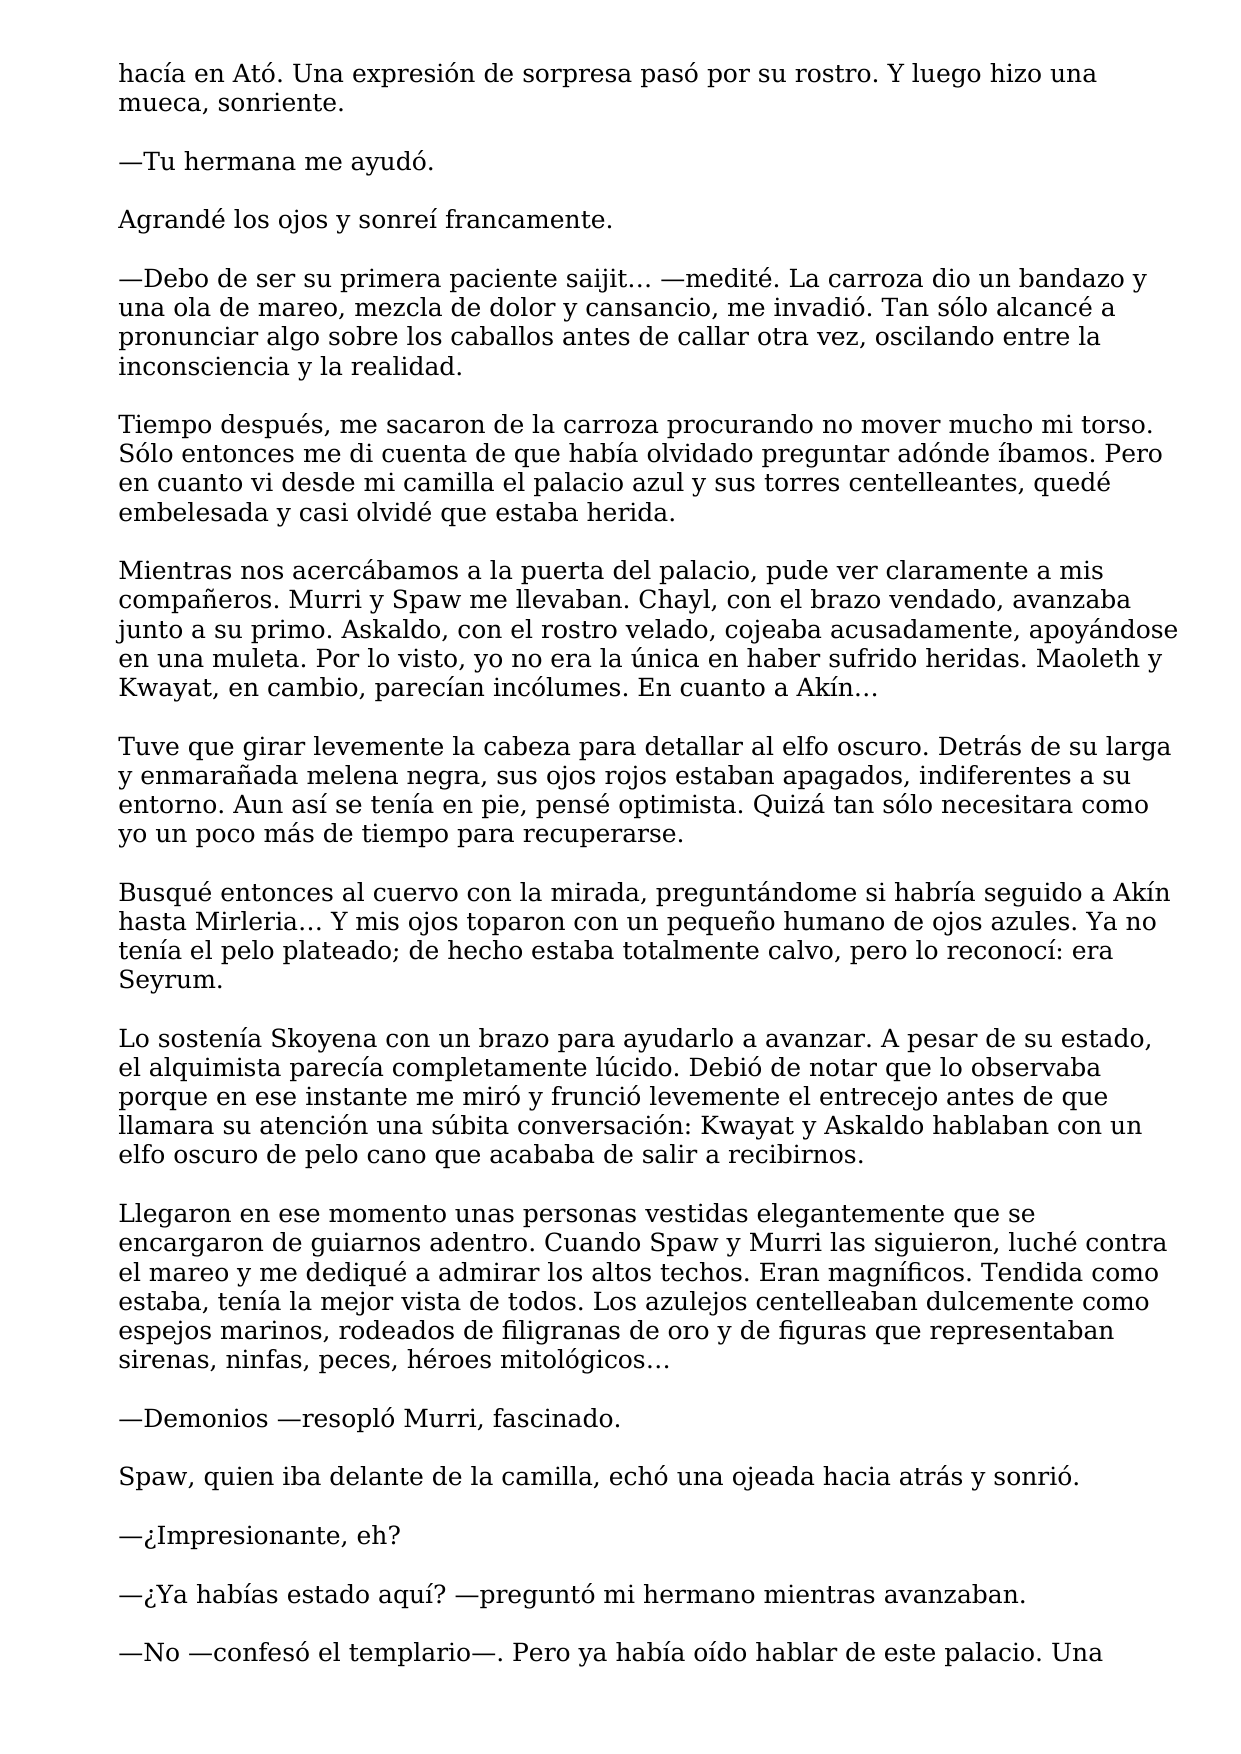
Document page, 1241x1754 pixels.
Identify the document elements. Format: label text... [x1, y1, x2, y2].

text Lo sostenía Skoyena con un brazo para ayudarlo a avanzar. A pesar de su estado, el alquimista parecía completamente lúcido. Debió de notar que lo observaba porque en ese instante me miró y frunció levemente el entrecejo antes de que llamara su atención una súbita conversación: Kwayat y Askaldo hablaban con un elfo oscuro de pelo cano que acababa de salir a recibirnos. [118, 1024, 1181, 1170]
text —No —confesó el templario—. Pero ya había oído hablar de este palacio. Una [118, 1638, 1181, 1668]
text —¿Impresionante, eh? [118, 1521, 1181, 1550]
text Agrandé los ojos y sonreí francamente. [118, 206, 1181, 235]
text Spaw, quien iba delante de la camilla, echó una ojeada hacia atrás y sonrió. [118, 1462, 1181, 1492]
text Tiempo después, me sacaron de la carroza procurando no mover mucho mi torso. Sólo entonces me di cuenta de que había olvidado preguntar adónde íbamos. Pero en cuanto vi desde mi camilla el palacio azul y sus torres centelleantes, quedé embelesada y casi olvidé que estaba herida. [118, 410, 1181, 527]
text —Tu hermana me ayudó. [118, 147, 1181, 176]
text —Debo de ser su primera paciente saijit… —medité. La carroza dio un bandazo y una ola de mareo, mezcla de dolor y cansancio, me invadió. Tan sólo alcancé a pronunciar algo sobre los caballos antes de callar otra vez, oscilando entre la inconsciencia y la realidad. [118, 264, 1181, 381]
text Tuve que girar levemente la cabeza para detallar al elfo oscuro. Detrás de su larga y enmarañada melena negra, sus ojos rojos estaban apagados, indiferentes a su entorno. Aun así se tenía en pie, pensé optimista. Quizá tan sólo necesitara como yo un poco más de tiempo para recuperarse. [118, 732, 1181, 848]
text Llegaron en ese momento unas personas vestidas elegantemente que se encargaron de guiarnos adentro. Cuando Spaw y Murri las siguieron, luché contra el mareo y me dediqué a admirar los altos techos. Eran magníficos. Tendida como estaba, tenía la mejor vista de todos. Los azulejos centelleaban dulcemente como espejos marinos, rodeados de filigranas de oro y de figuras que representaban sirenas, ninfas, peces, héroes mitológicos… [118, 1199, 1181, 1374]
text —¿Ya habías estado aquí? —preguntó mi hermano mientras avanzaban. [118, 1580, 1181, 1609]
text —Demonios —resopló Murri, fascinado. [118, 1404, 1181, 1433]
text Mientras nos acercábamos a la puerta del palacio, pude ver claramente a mis compañeros. Murri y Spaw me llevaban. Chayl, con el brazo vendado, avanzaba junto a su primo. Askaldo, con el rostro velado, cojeaba acusadamente, apoyándose en una muleta. Por lo visto, yo no era la única en haber sufrido heridas. Maoleth y Kwayat, en cambio, parecían incólumes. En cuanto a Akín… [118, 556, 1181, 702]
text hacía en Ató. Una expresión de sorpresa pasó por su rostro. Y luego hizo una mueca, sonriente. [118, 59, 1181, 117]
text Busqué entonces al cuervo con la mirada, preguntándome si habría seguido a Akín hasta Mirleria… Y mis ojos toparon con un pequeño humano de ojos azules. Ya no tenía el pelo plateado; de hecho estaba totalmente calvo, pero lo reconocí: era Seyrum. [118, 878, 1181, 994]
